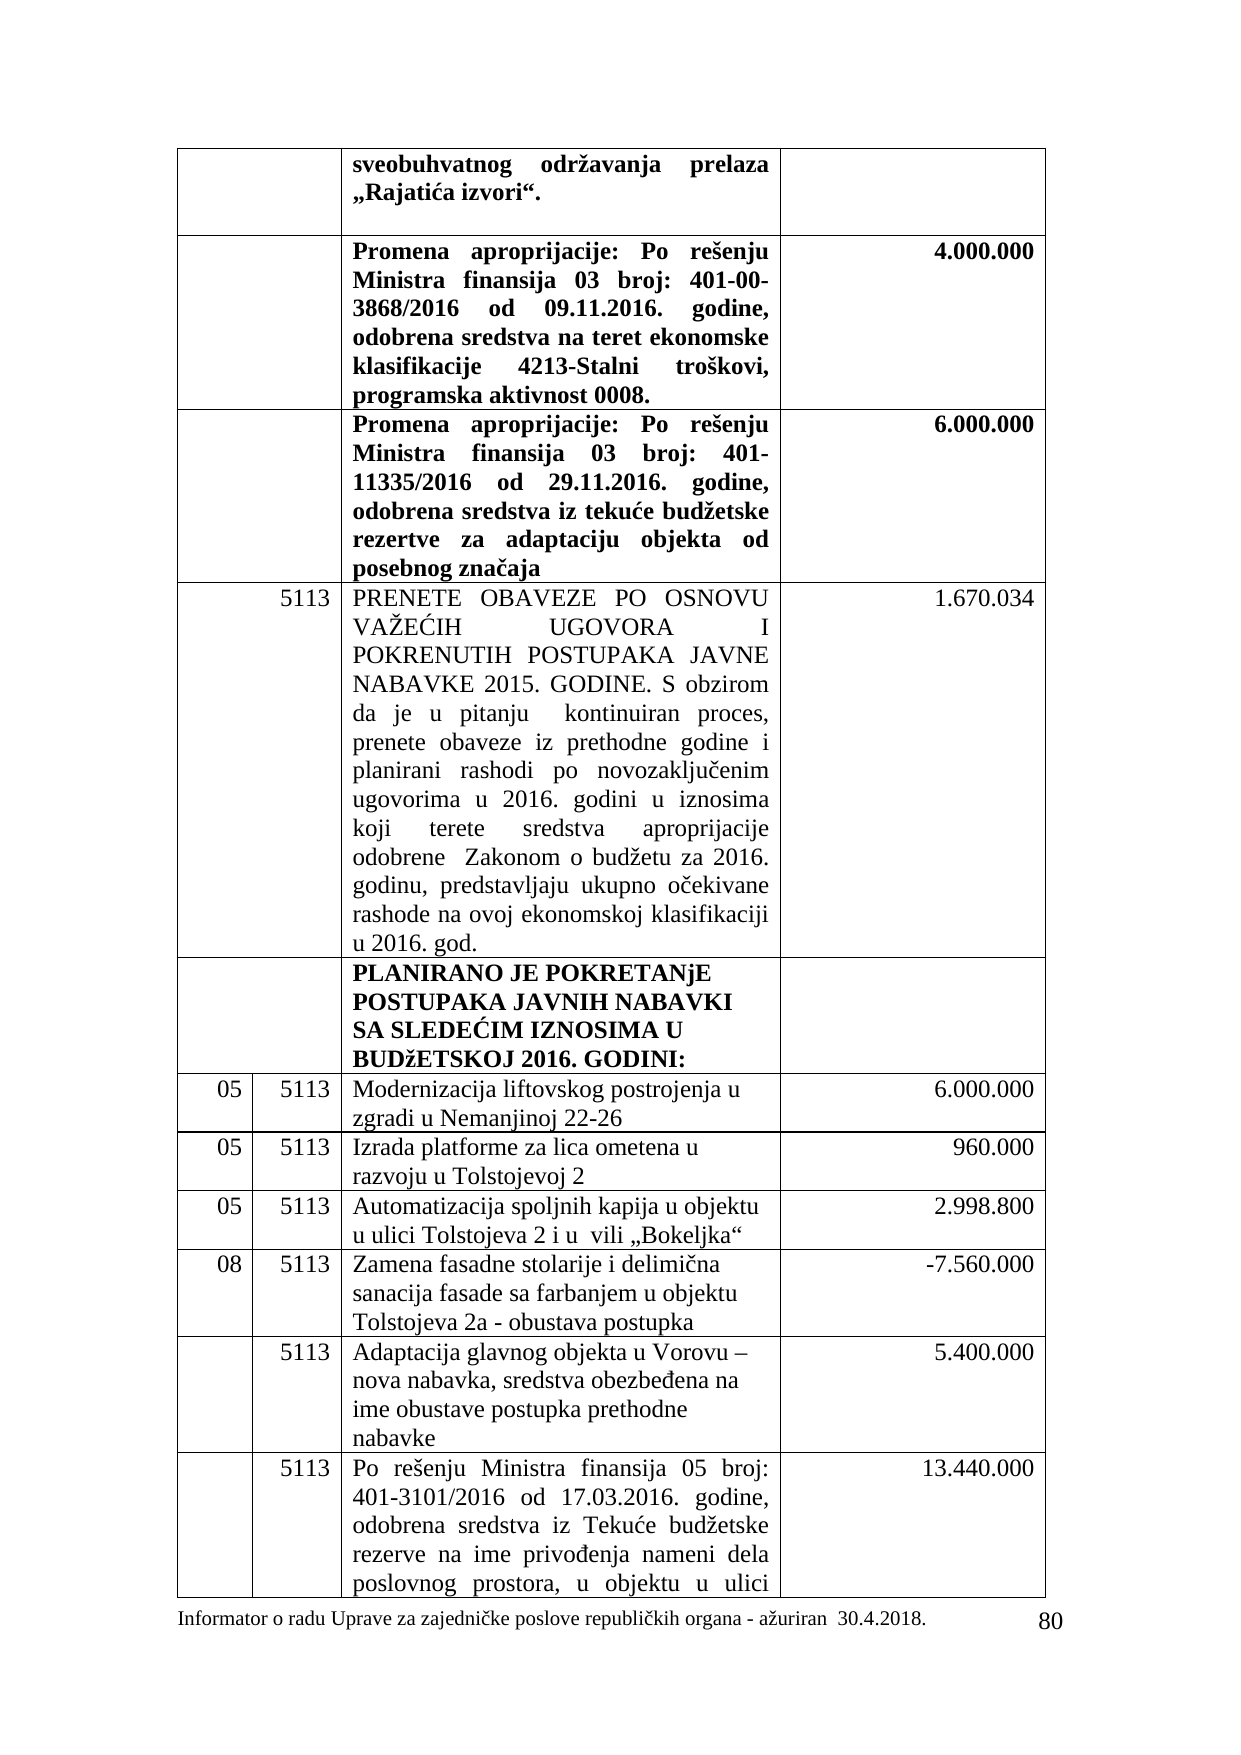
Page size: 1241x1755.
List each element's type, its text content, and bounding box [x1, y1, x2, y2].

table_cell 1.670.034 [781, 583, 1045, 957]
table_cell Promena aproprijacije: Po rešenju Ministra finansija 03 broj: 401-00-3868/2016 od 09.11.2016. godine, odobrena sredstva na teret ekonomske klasifikacije 4213-Stalni troškovi, programska aktivnost 0008. [342, 236, 780, 408]
table_cell Izrada platforme za lica ometena u razvoju u Tolstojevoj 2 [342, 1133, 780, 1190]
table_cell Modernizacija liftovskog postrojenja u zgradi u Nemanjinoj 22-26 [342, 1074, 780, 1131]
table_cell 5113 [178, 583, 341, 957]
table_cell 960.000 [781, 1133, 1045, 1190]
table_cell 4.000.000 [781, 236, 1045, 408]
table_cell [178, 410, 341, 582]
table_cell [178, 958, 341, 1073]
table_cell [781, 149, 1045, 235]
table_cell 13.440.000 [781, 1453, 1045, 1597]
table_cell 5113 [253, 1453, 341, 1597]
table_cell 5113 [253, 1250, 341, 1336]
table_cell sveobuhvatnog održavanja prelaza „Rajatića izvori“. [342, 149, 780, 235]
table_cell 6.000.000 [781, 1074, 1045, 1131]
table_cell [178, 1337, 252, 1452]
table_cell Po rešenju Ministra finansija 05 broj: 401-3101/2016 od 17.03.2016. godine, odobrena sredstva iz Tekuće budžetske rezerve na ime privođenja nameni dela poslovnog prostora, u objektu u ulici [342, 1453, 780, 1597]
table_cell 05 [178, 1074, 252, 1131]
table_cell [781, 958, 1045, 1073]
table_cell 05 [178, 1133, 252, 1190]
table_cell 5113 [253, 1133, 341, 1190]
table_cell 6.000.000 [781, 410, 1045, 582]
table_cell [178, 236, 341, 408]
table_cell Adaptacija glavnog objekta u Vorovu –nova nabavka, sredstva obezbeđena na ime obustave postupka prethodne nabavke [342, 1337, 780, 1452]
table_cell 05 [178, 1191, 252, 1248]
table_cell 5.400.000 [781, 1337, 1045, 1452]
table_cell Zamena fasadne stolarije i delimična sanacija fasade sa farbanjem u objektu Tolstojeva 2a - obustava postupka [342, 1250, 780, 1336]
table_cell PRENETE OBAVEZE PO OSNOVU VAŽEĆIH UGOVORA I POKRENUTIH POSTUPAKA JAVNE NABAVKE 2015. GODINE. S obzirom da je u pitanju kontinuiran proces, prenete obaveze iz prethodne godine i planirani rashodi po novozaklјučenim ugovorima u 2016. godini u iznosima koji terete sredstva aproprijacije odobrene Zakonom o budžetu za 2016. godinu, predstavlјaju ukupno očekivane rashode na ovoj ekonomskoj klasifikaciji u 2016. god. [342, 583, 780, 957]
table_cell 08 [178, 1250, 252, 1336]
table_cell [178, 149, 341, 235]
table_cell 5113 [253, 1191, 341, 1248]
table_cell Promena aproprijacije: Po rešenju Ministra finansija 03 broj: 401-11335/2016 od 29.11.2016. godine, odobrena sredstva iz tekuće budžetske rezertve za adaptaciju objekta od posebnog značaja [342, 410, 780, 582]
table_cell 2.998.800 [781, 1191, 1045, 1248]
table_cell 5113 [253, 1337, 341, 1452]
table_cell -7.560.000 [781, 1250, 1045, 1336]
table_cell PLANIRANO JE POKRETANјE POSTUPAKA JAVNIH NABAVKI SA SLEDEĆIM IZNOSIMA U BUDžETSKOJ 2016. GODINI: [342, 958, 780, 1073]
table_cell 5113 [253, 1074, 341, 1131]
table_cell [178, 1453, 252, 1597]
table_cell Automatizacija spolјnih kapija u objektu u ulici Tolstojeva 2 i u vili „Bokelјka“ [342, 1191, 780, 1248]
